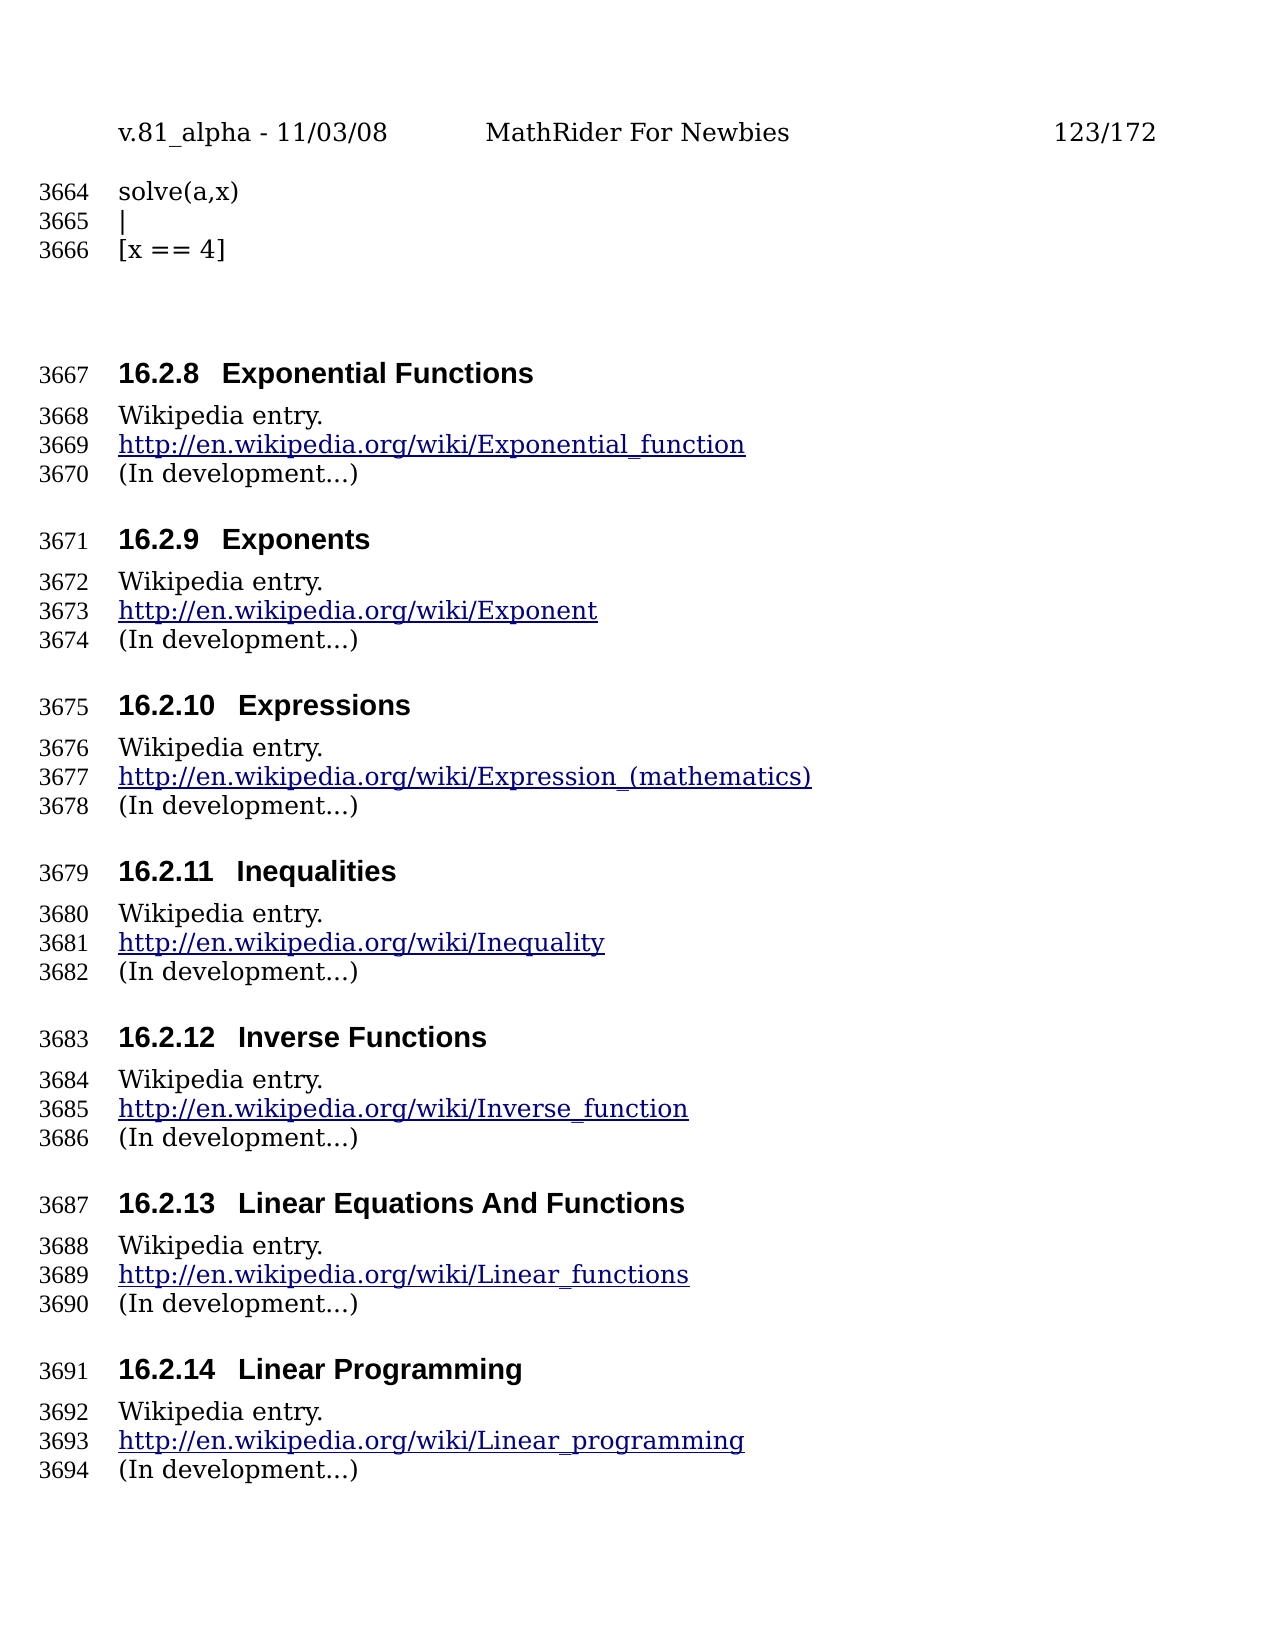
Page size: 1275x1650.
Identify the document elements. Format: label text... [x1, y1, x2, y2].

text Wikipedia entry. [118, 1397, 1157, 1427]
text http://en.wikipedia.org/wiki/Exponent [118, 596, 1157, 626]
text Wikipedia entry. [118, 1065, 1157, 1094]
text Wikipedia entry. [118, 401, 1157, 430]
text Wikipedia entry. [118, 567, 1157, 596]
text http://en.wikipedia.org/wiki/Linear_functions [118, 1261, 1157, 1290]
text http://en.wikipedia.org/wiki/Inverse_function [118, 1094, 1157, 1124]
subtitle Inverse Functions [118, 1020, 1157, 1053]
text (In development...) [118, 459, 1157, 489]
text (In development...) [118, 1290, 1157, 1319]
subtitle Exponents [118, 522, 1157, 555]
text (In development...) [118, 1456, 1157, 1485]
text Wikipedia entry. [118, 1231, 1157, 1261]
text (In development...) [118, 958, 1157, 987]
subtitle Inequalities [118, 854, 1157, 887]
text Wikipedia entry. [118, 899, 1157, 928]
text (In development...) [118, 792, 1157, 821]
text http://en.wikipedia.org/wiki/Expression_(mathematics) [118, 762, 1157, 792]
text (In development...) [118, 1124, 1157, 1153]
text Wikipedia entry. [118, 733, 1157, 762]
subtitle Expressions [118, 688, 1157, 721]
subtitle Exponential Functions [118, 356, 1157, 389]
subtitle Linear Equations And Functions [118, 1186, 1157, 1219]
text | [118, 206, 1157, 235]
subtitle Linear Programming [118, 1352, 1157, 1385]
text (In development...) [118, 626, 1157, 655]
text solve(a,x) [118, 177, 1157, 206]
text [x == 4] [118, 235, 1157, 264]
text http://en.wikipedia.org/wiki/Exponential_function [118, 430, 1157, 459]
text http://en.wikipedia.org/wiki/Inequality [118, 928, 1157, 958]
text http://en.wikipedia.org/wiki/Linear_programming [118, 1427, 1157, 1456]
